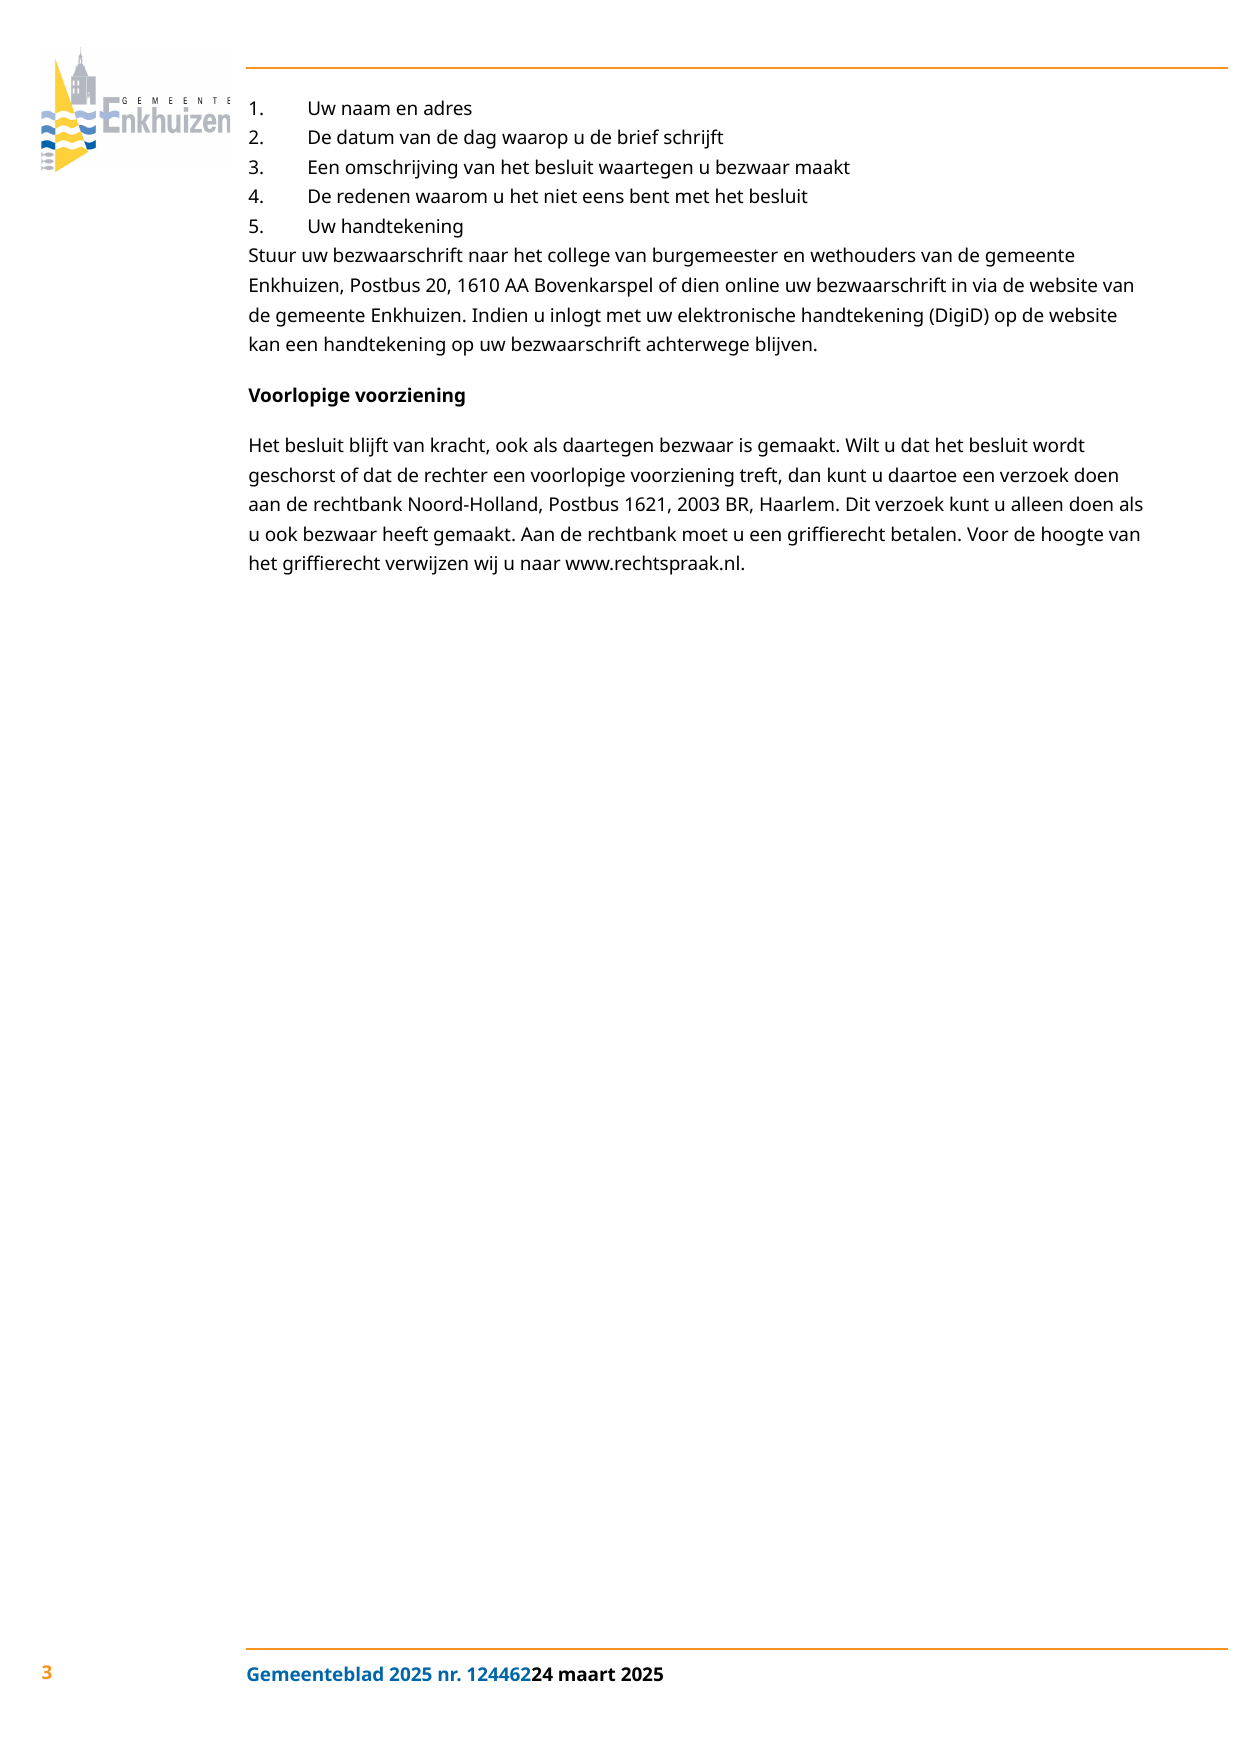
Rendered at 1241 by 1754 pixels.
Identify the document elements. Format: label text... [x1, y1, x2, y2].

picture [41, 47, 231, 172]
list Uw handtekening [248, 213, 1152, 239]
list Een omschrijving van het besluit waartegen u bezwaar maakt [248, 154, 1152, 180]
text Voorlopige voorziening [248, 382, 1152, 408]
list Uw naam en adres [248, 95, 1152, 121]
list De datum van de dag waarop u de brief schrijft [248, 124, 1152, 150]
list De redenen waarom u het niet eens bent met het besluit [248, 183, 1152, 209]
text Het besluit blijft van kracht, ook als daartegen bezwaar is gemaakt. Wilt u dat het besluit wordt geschorst of dat de rechter een voorlopige voorziening treft, dan kunt u daartoe een verzoek doen aan de rechtbank Noord-Holland, Postbus 1621, 2003 BR, Haarlem. Dit verzoek kunt u alleen doen als u ook bezwaar heeft gemaakt. Aan de rechtbank moet u een griffierecht betalen. Voor de hoogte van het griffierecht verwijzen wij u naar www.rechtspraak.nl. [248, 432, 1152, 576]
text Stuur uw bezwaarschrift naar het college van burgemeester en wethouders van de gemeente Enkhuizen, Postbus 20, 1610 AA Bovenkarspel of dien online uw bezwaarschrift in via de website van de gemeente Enkhuizen. Indien u inlogt met uw elektronische handtekening (DigiD) op de website kan een handtekening op uw bezwaarschrift achterwege blijven. [248, 243, 1152, 357]
